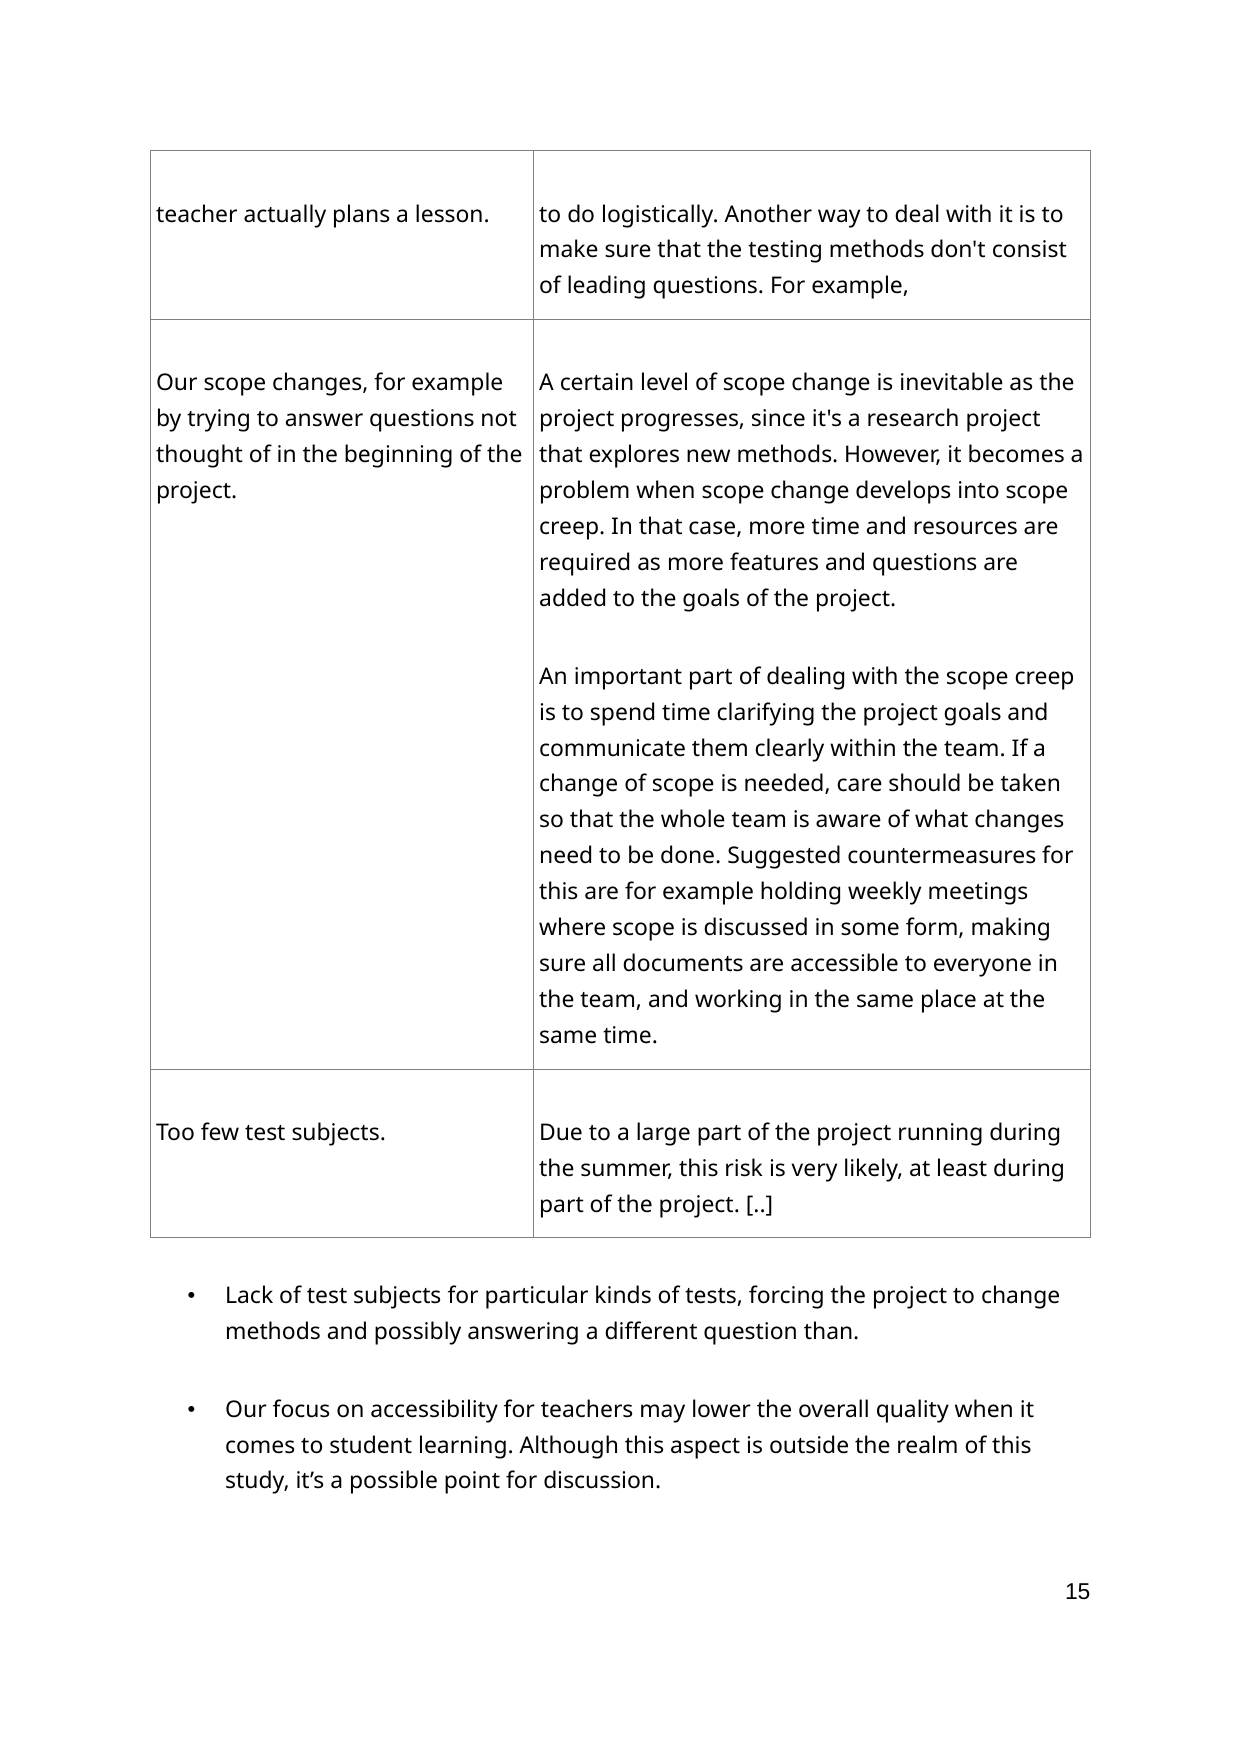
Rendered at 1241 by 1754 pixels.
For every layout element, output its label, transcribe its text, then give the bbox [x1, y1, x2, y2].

table_cell to do logistically. Another way to deal with it is to make sure that the testing methods don't consist of leading questions. For example, [534, 151, 1090, 319]
list Lack of test subjects for particular kinds of tests, forcing the project to change methods and possibly answering a different question than. [187, 1279, 1090, 1346]
list Our focus on accessibility for teachers may lower the overall quality when it comes to student learning. Although this aspect is outside the realm of this study, it’s a possible point for discussion. [187, 1393, 1090, 1496]
table_cell Too few test subjects. [151, 1070, 533, 1237]
table_cell A certain level of scope change is inevitable as the project progresses, since it's a research project that explores new methods. However, it becomes a problem when scope change develops into scope creep. In that case, more time and resources are required as more features and questions are added to the goals of the project. An important part of dealing with the scope creep is to spend time clarifying the project goals and communicate them clearly within the team. If a change of scope is needed, care should be taken so that the whole team is aware of what changes need to be done. Suggested countermeasures for this are for example holding weekly meetings where scope is discussed in some form, making sure all documents are accessible to everyone in the team, and working in the same place at the same time. [534, 320, 1090, 1068]
table_cell teacher actually plans a lesson. [151, 151, 533, 319]
table_cell Due to a large part of the project running during the summer, this risk is very likely, at least during part of the project. [..] [534, 1070, 1090, 1237]
table_cell Our scope changes, for example by trying to answer questions not thought of in the beginning of the project. [151, 320, 533, 1068]
